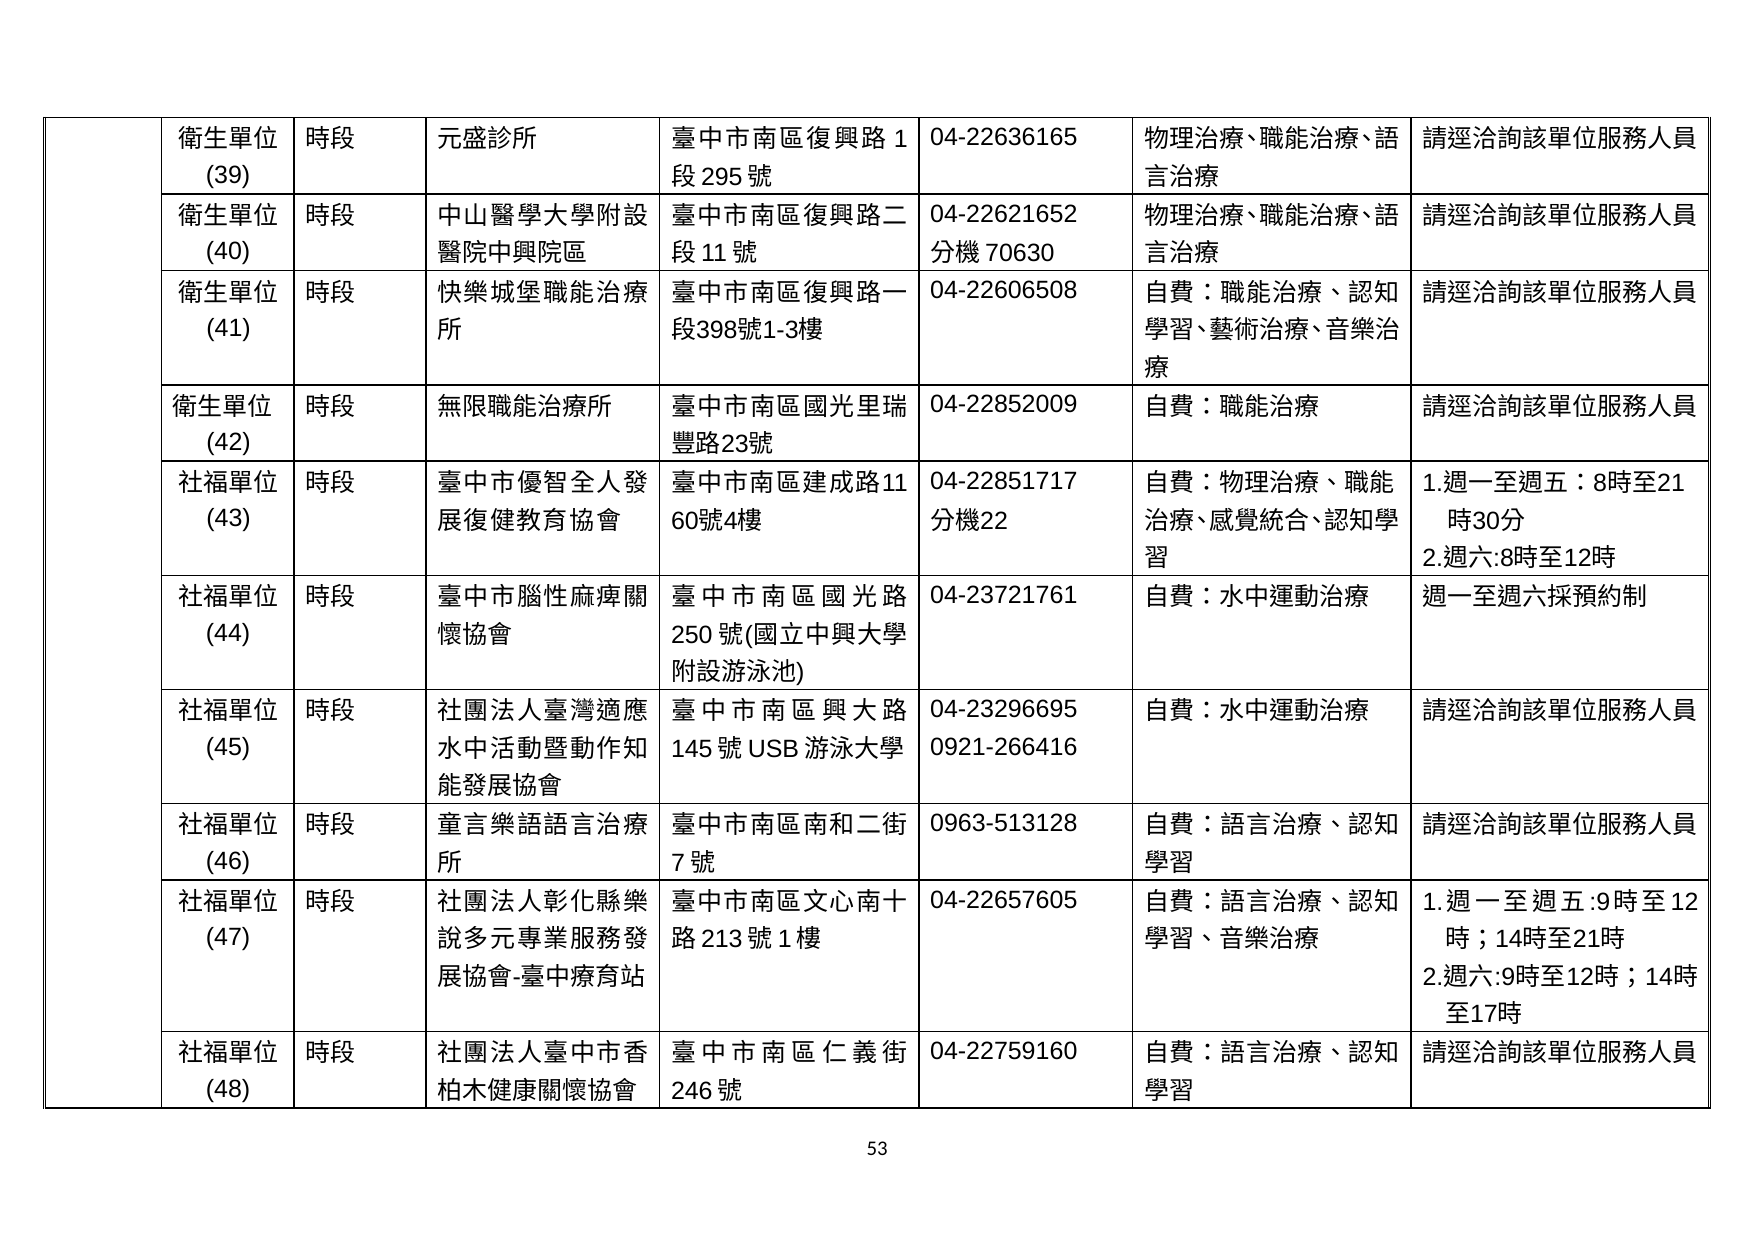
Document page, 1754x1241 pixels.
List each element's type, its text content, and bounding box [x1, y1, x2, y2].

table_cell 臺中市南區復興路二段11號 [660, 195, 918, 270]
table_cell 社團法人臺中市香柏木健康關懷協會 [427, 1032, 659, 1107]
table_cell 臺中市南區復興路1段295號 [660, 118, 918, 193]
table_cell 臺中市南區國光路250號(國立中興大學附設游泳池) [660, 576, 918, 688]
table_cell 社福單位(47) [162, 881, 293, 1031]
table_cell 04-23296695 0921-266416 [920, 690, 1132, 803]
table_cell 請逕洽詢該單位服務人員 [1412, 118, 1708, 193]
table_cell 臺中市南區興大路145號USB游泳大學 [660, 690, 918, 803]
table_cell 臺中市南區國光里瑞豐路23號 [660, 386, 918, 460]
table_cell 社福單位(48) [162, 1032, 293, 1107]
table_cell 04-22606508 [920, 271, 1132, 384]
table_cell 衛生單位 (41) [162, 271, 293, 384]
table_cell 請逕洽詢該單位服務人員 [1412, 690, 1708, 803]
table_cell 衛生單位(39) [162, 118, 293, 193]
table_cell 時段 [295, 1032, 425, 1107]
table_cell [46, 118, 161, 1107]
table_cell 請逕洽詢該單位服務人員 [1412, 271, 1708, 384]
table_cell 臺中市南區仁義街246號 [660, 1032, 918, 1107]
table_cell 臺中市優智全人發展復健教育協會 [427, 462, 659, 574]
table_cell 時段 [295, 690, 425, 803]
table_cell 04-22852009 [920, 386, 1132, 460]
table_cell 社福單位(46) [162, 804, 293, 879]
table_cell 自費：職能治療、認知學習、藝術治療、音樂治療 [1133, 271, 1410, 384]
table_cell 童言樂語語言治療所 [427, 804, 659, 879]
table_cell 物理治療、職能治療、語言治療 [1133, 118, 1410, 193]
table_cell 04-22851717 分機22 [920, 462, 1132, 574]
table_cell 臺中市南區南和二街7號 [660, 804, 918, 879]
table_cell 快樂城堡職能治療所 [427, 271, 659, 384]
table_cell 請逕洽詢該單位服務人員 [1412, 804, 1708, 879]
table_cell 請逕洽詢該單位服務人員 [1412, 1032, 1708, 1107]
table_cell 時段 [295, 804, 425, 879]
table_cell 社團法人臺灣適應水中活動暨動作知能發展協會 [427, 690, 659, 803]
table_cell 週一至週六採預約制 [1412, 576, 1708, 688]
table_cell 請逕洽詢該單位服務人員 [1412, 386, 1708, 460]
table_cell 時段 [295, 195, 425, 270]
table_cell 1.週一至週五：8時至21時30分 2.週六:8時至12時 [1412, 462, 1708, 574]
table_cell 衛生單位 (42) [162, 386, 293, 460]
table_cell 物理治療、職能治療、語言治療 [1133, 195, 1410, 270]
table_cell 1.週一至週五:9時至12時；14時至21時 2.週六:9時至12時；14時至17時 [1412, 881, 1708, 1031]
table_cell 請逕洽詢該單位服務人員 [1412, 195, 1708, 270]
table_cell 社福單位(45) [162, 690, 293, 803]
table_cell 社福單位(44) [162, 576, 293, 688]
table_cell 臺中市南區復興路一段398號1-3樓 [660, 271, 918, 384]
table_cell 04-22759160 [920, 1032, 1132, 1107]
table_cell 臺中市南區文心南十路213號1樓 [660, 881, 918, 1031]
table_cell 衛生單位(40) [162, 195, 293, 270]
table_cell 自費：語言治療、認知學習 [1133, 1032, 1410, 1107]
table_cell 時段 [295, 881, 425, 1031]
table_cell 無限職能治療所 [427, 386, 659, 460]
table_cell 自費：語言治療、認知學習、音樂治療 [1133, 881, 1410, 1031]
table_cell 04-22636165 [920, 118, 1132, 193]
table_cell 時段 [295, 576, 425, 688]
table_cell 時段 [295, 462, 425, 574]
table_cell 臺中市腦性麻痺關懷協會 [427, 576, 659, 688]
table_cell 自費：水中運動治療 [1133, 576, 1410, 688]
table_cell 中山醫學大學附設醫院中興院區 [427, 195, 659, 270]
table_cell 自費：語言治療、認知學習 [1133, 804, 1410, 879]
table_cell 時段 [295, 386, 425, 460]
table_cell 0963-513128 [920, 804, 1132, 879]
table_cell 04-23721761 [920, 576, 1132, 688]
table_cell 自費：物理治療、職能治療、感覺統合、認知學習 [1133, 462, 1410, 574]
table_cell 自費：職能治療 [1133, 386, 1410, 460]
table_cell 04-22657605 [920, 881, 1132, 1031]
table_cell 自費：水中運動治療 [1133, 690, 1410, 803]
table_cell 社福單位 (43) [162, 462, 293, 574]
table_cell 時段 [295, 271, 425, 384]
table_cell 元盛診所 [427, 118, 659, 193]
table_cell 臺中市南區建成路1160號4樓 [660, 462, 918, 574]
table_cell 社團法人彰化縣樂說多元專業服務發展協會-臺中療育站 [427, 881, 659, 1031]
table_cell 時段 [295, 118, 425, 193]
table_cell 04-22621652 分機70630 [920, 195, 1132, 270]
